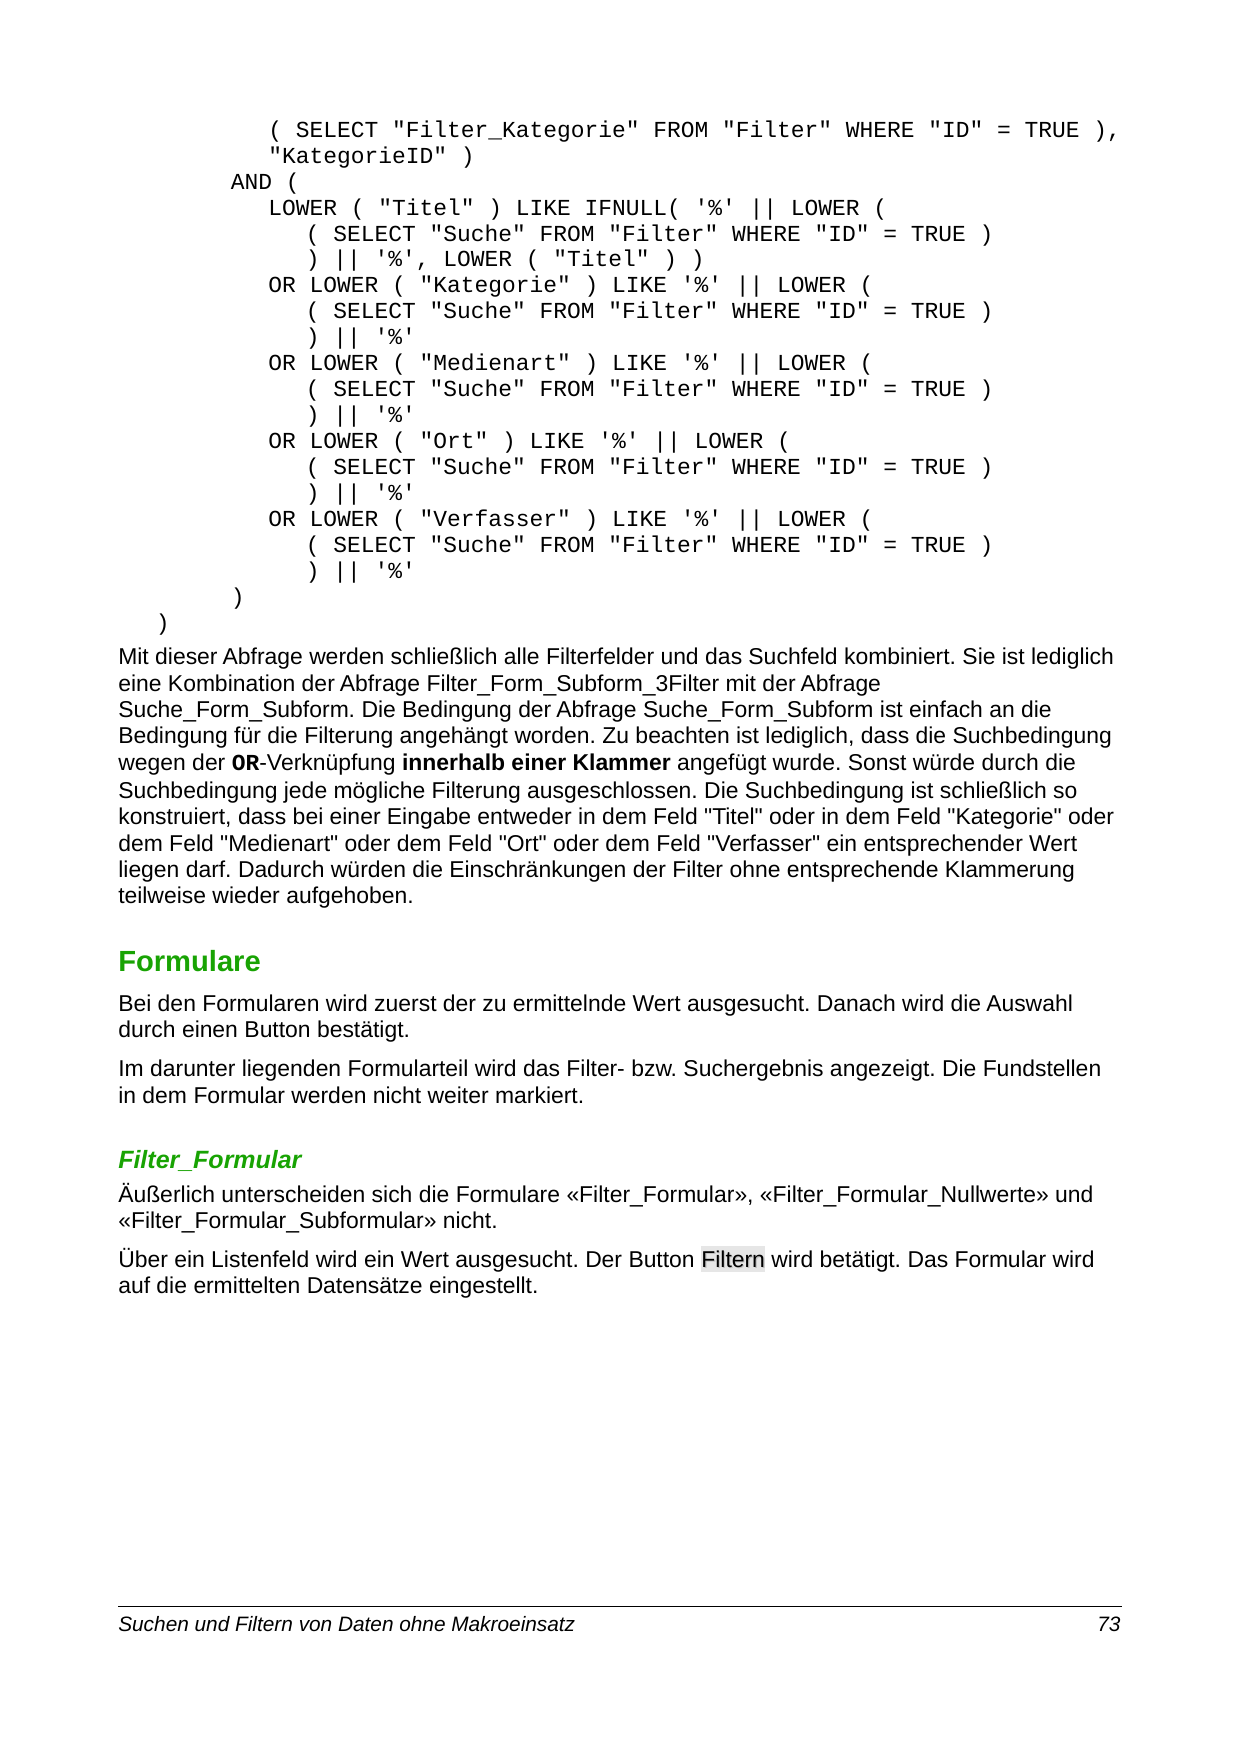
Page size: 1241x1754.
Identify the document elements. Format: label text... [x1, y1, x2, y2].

text Im darunter liegenden Formularteil wird das Filter- bzw. Suchergebnis angezeigt. Die Fundstellen in dem Formular werden nicht weiter markiert. [118, 1055, 1122, 1108]
text Äußerlich unterscheiden sich die Formulare «Filter_Formular», «Filter_Formular_Nullwerte» und «Filter_Formular_Subformular» nicht. [118, 1181, 1122, 1233]
subtitle Filter_Formular [118, 1146, 1122, 1174]
text ( SELECT "Filter_Kategorie" FROM "Filter" WHERE "ID" = TRUE ), "KategorieID" ) AND ( LOWER ( "Titel" ) LIKE IFNULL( '%' || LOWER ( ( SELECT "Suche" FROM "Filter" WHERE "ID" = TRUE ) ) || '%', LOWER ( "Titel" ) ) OR LOWER ( "Kategorie" ) LIKE '%' || LOWER ( ( SELECT "Suche" FROM "Filter" WHERE "ID" = TRUE ) ) || '%' OR LOWER ( "Medienart" ) LIKE '%' || LOWER ( ( SELECT "Suche" FROM "Filter" WHERE "ID" = TRUE ) ) || '%' OR LOWER ( "Ort" ) LIKE '%' || LOWER ( ( SELECT "Suche" FROM "Filter" WHERE "ID" = TRUE ) ) || '%' OR LOWER ( "Verfasser" ) LIKE '%' || LOWER ( ( SELECT "Suche" FROM "Filter" WHERE "ID" = TRUE ) ) || '%' ) ) [156, 118, 1122, 637]
subtitle Formulare [118, 944, 1122, 978]
text Bei den Formularen wird zuerst der zu ermittelnde Wert ausgesucht. Danach wird die Auswahl durch einen Button bestätigt. [118, 990, 1122, 1043]
text Mit dieser Abfrage werden schließlich alle Filterfelder und das Suchfeld kombiniert. Sie ist lediglich eine Kombination der Abfrage Filter_Form_Subform_3Filter mit der Abfrage Suche_Form_Subform. Die Bedingung der Abfrage Suche_Form_Subform ist einfach an die Bedingung für die Filterung angehängt worden. Zu beachten ist lediglich, dass die Suchbedingung wegen der OR-Verknüpfung innerhalb einer Klammer angefügt wurde. Sonst würde durch die Suchbedingung jede mögliche Filterung ausgeschlossen. Die Suchbedingung ist schließlich so konstruiert, dass bei einer Eingabe entweder in dem Feld "Titel" oder in dem Feld "Kategorie" oder dem Feld "Medienart" oder dem Feld "Ort" oder dem Feld "Verfasser" ein entsprechender Wert liegen darf. Dadurch würden die Einschränkungen der Filter ohne entsprechende Klammerung teilweise wieder aufgehoben. [118, 643, 1122, 909]
text Über ein Listenfeld wird ein Wert ausgesucht. Der Button Filtern wird betätigt. Das Formular wird auf die ermittelten Datensätze eingestellt. [118, 1246, 1122, 1298]
